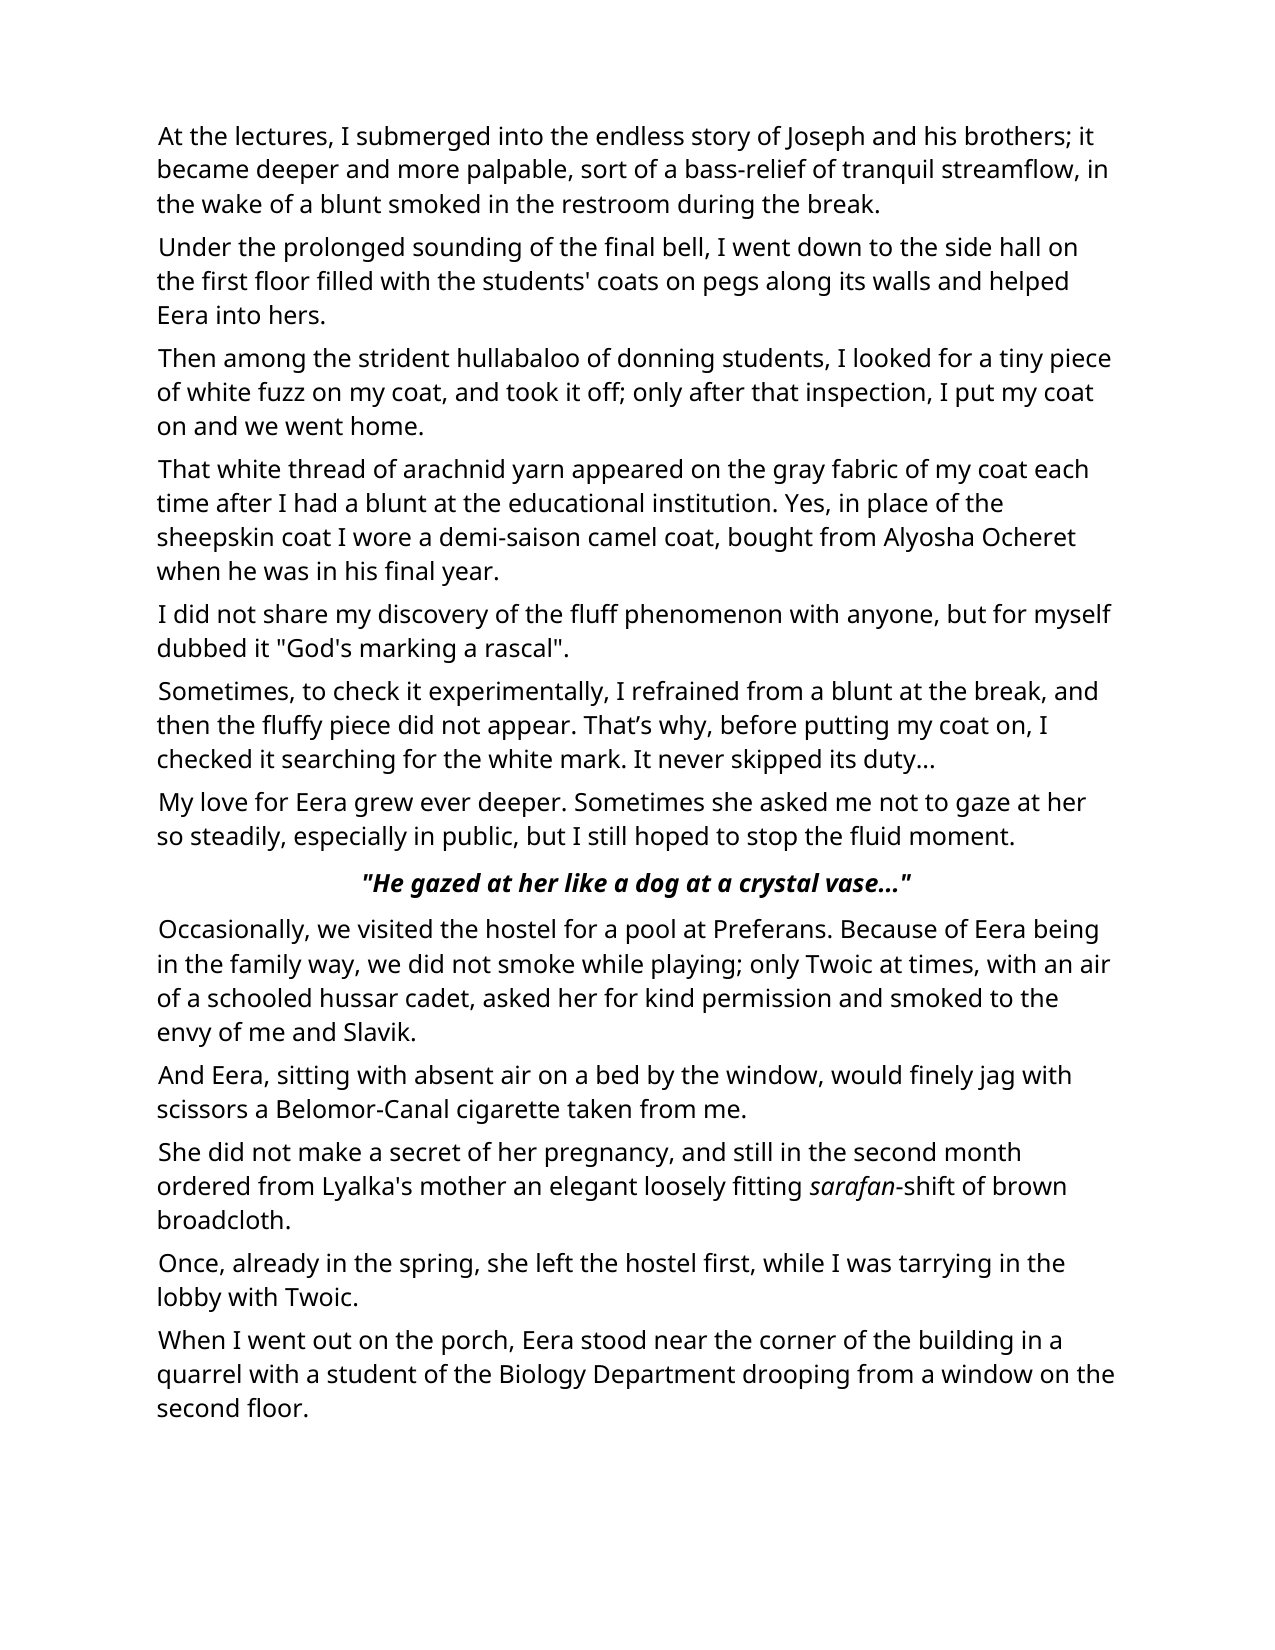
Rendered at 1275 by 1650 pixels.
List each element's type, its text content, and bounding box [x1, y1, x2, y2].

text Sometimes, to check it experimentally, I refrained from a blunt at the break, and then the fluffy piece did not appear. That’s why, before putting my coat on, I checked it searching for the white mark. It never skipped its duty... [156, 674, 1118, 776]
text I did not share my discovery of the fluff phenomenon with anyone, but for myself dubbed it "God's marking a rascal". [156, 597, 1118, 665]
text And Eera, sitting with absent air on a bed by the window, would finely jag with scissors a Belomor-Canal cigarette taken from me. [156, 1057, 1118, 1126]
text "He gazed at her like a dog at a crystal vase..." [286, 866, 1118, 900]
text Under the prolonged sounding of the final bell, I went down to the side hall on the first floor filled with the students' coats on pegs along its walls and helped Eera into hers. [156, 229, 1118, 331]
text That white thread of arachnid yarn appeared on the gray fabric of my coat each time after I had a blunt at the educational institution. Yes, in place of the sheepskin coat I wore a demi-saison camel coat, bought from Alyosha Ocheret when he was in his final year. [156, 452, 1118, 588]
text Occasionally, we visited the hostel for a pool at Preferans. Because of Eera being in the family way, we did not smoke while playing; only Twoic at times, with an air of a schooled hussar cadet, asked her for kind permission and smoked to the envy of me and Slavik. [156, 912, 1118, 1048]
text Once, already in the spring, she left the hostel first, while I was tarrying in the lobby with Twoic. [156, 1246, 1118, 1314]
text At the lectures, I submerged into the endless story of Joseph and his brothers; it became deeper and more palpable, sort of a bass-relief of tranquil streamflow, in the wake of a blunt smoked in the restroom during the break. [156, 118, 1118, 220]
text Then among the strident hullabaloo of donning students, I looked for a tiny piece of white fuzz on my coat, and took it off; only after that inspection, I put my coat on and we went home. [156, 340, 1118, 443]
text She did not make a secret of her pregnancy, and still in the second month ordered from Lyalka's mother an elegant loosely fitting sarafan-shift of brown broadcloth. [156, 1134, 1118, 1237]
text When I went out on the porch, Eera stood near the corner of the building in a quarrel with a student of the Biology Department drooping from a window on the second floor. [156, 1323, 1118, 1425]
text My love for Eera grew ever deeper. Sometimes she asked me not to gaze at her so steadily, especially in public, but I still hoped to stop the fluid moment. [156, 785, 1118, 853]
